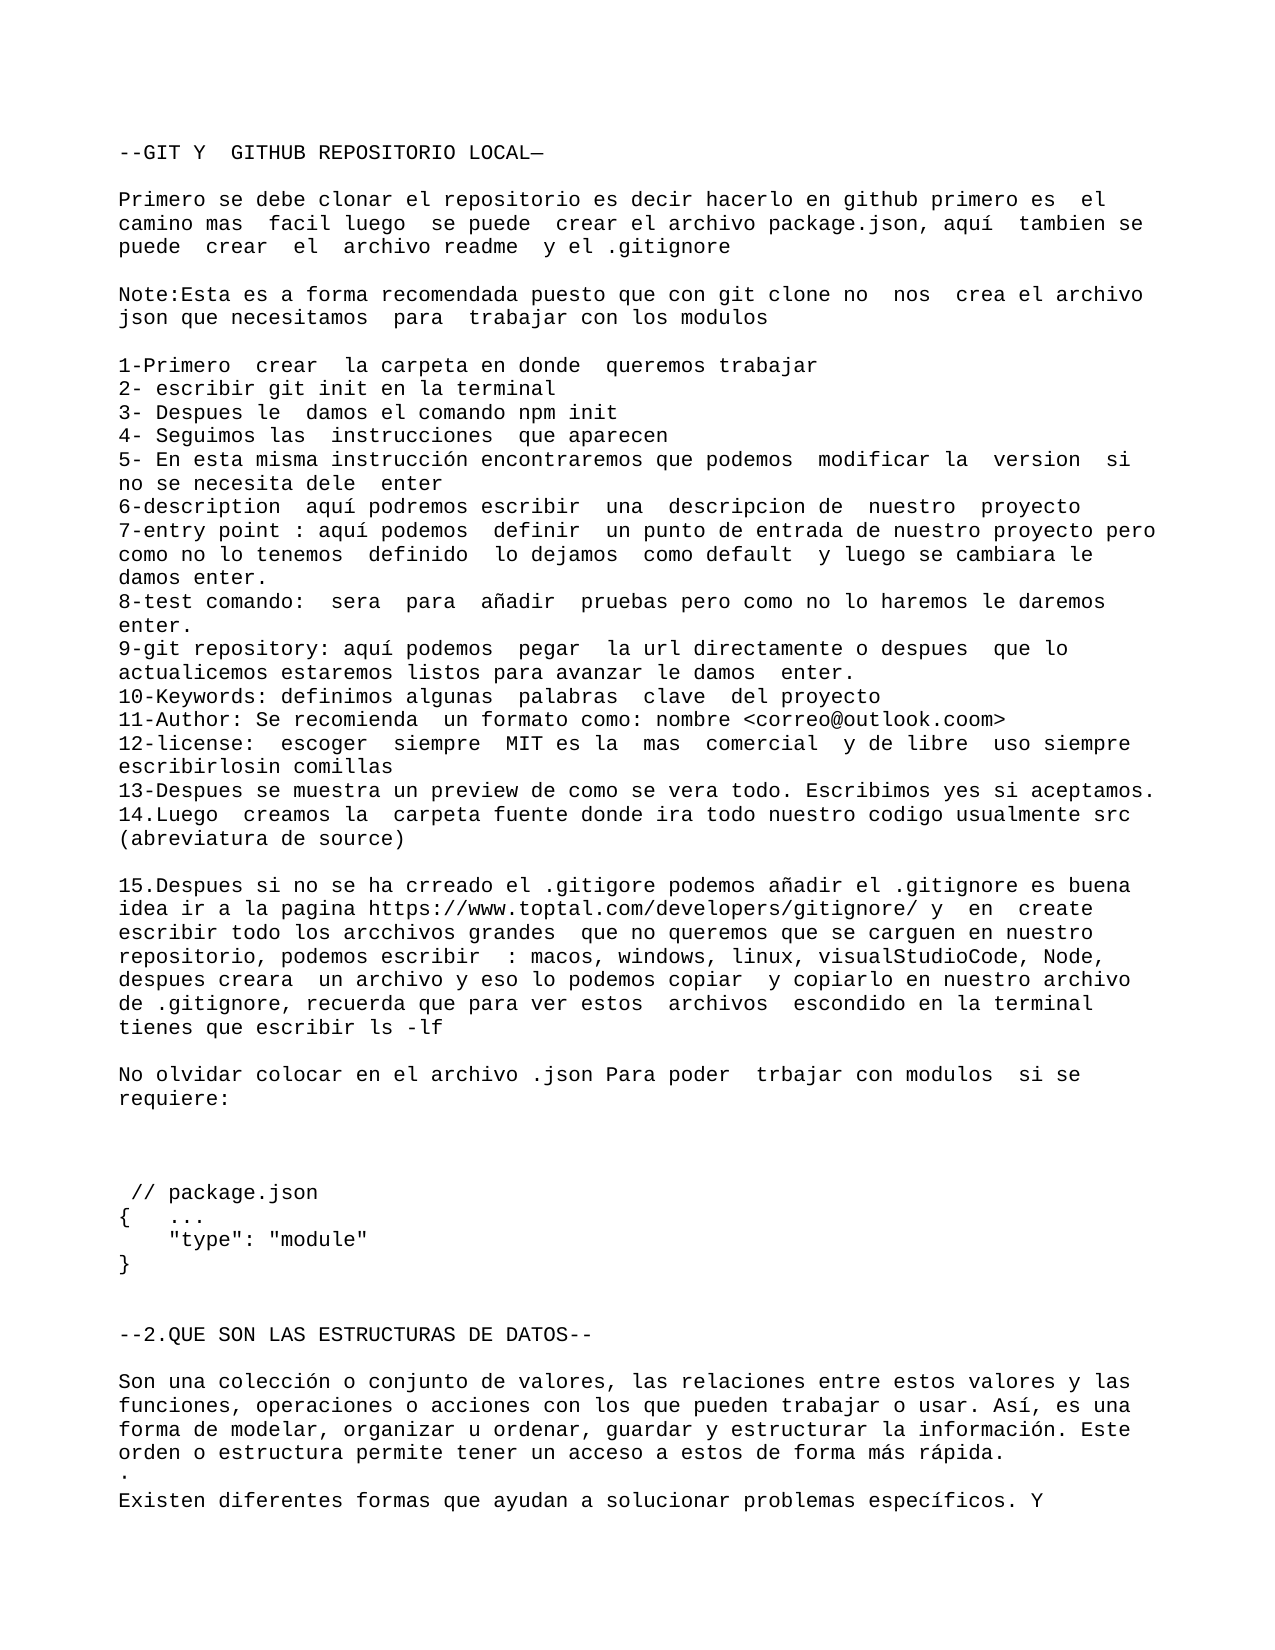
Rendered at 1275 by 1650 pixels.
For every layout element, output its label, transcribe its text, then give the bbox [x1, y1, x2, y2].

text 11-Author: Se recomienda un formato como: nombre <correo@outlook.coom> [118, 709, 1157, 733]
text { ... [118, 1206, 1157, 1229]
text 10-Keywords: definimos algunas palabras clave del proyecto [118, 686, 1157, 709]
text 9-git repository: aquí podemos pegar la url directamente o despues que lo actualicemos estaremos listos para avanzar le damos enter. [118, 638, 1157, 686]
text "type": "module" [118, 1229, 1157, 1253]
text 5- En esta misma instrucción encontraremos que podemos modificar la version si no se necesita dele enter [118, 449, 1157, 496]
text 2- escribir git init en la terminal [118, 378, 1157, 402]
text No olvidar colocar en el archivo .json Para poder trbajar con modulos si se requiere: [118, 1064, 1157, 1111]
text --GIT Y GITHUB REPOSITORIO LOCAL— [118, 142, 1157, 165]
text // package.json [118, 1182, 1157, 1206]
text 3- Despues le damos el comando npm init [118, 402, 1157, 426]
text 6-description aquí podremos escribir una descripcion de nuestro proyecto [118, 496, 1157, 520]
text 13-Despues se muestra un preview de como se vera todo. Escribimos yes si aceptamos. [118, 780, 1157, 804]
text Primero se debe clonar el repositorio es decir hacerlo en github primero es el camino mas facil luego se puede crear el archivo package.json, aquí tambien se puede crear el archivo readme y el .gitignore [118, 189, 1157, 260]
text Son una colección o conjunto de valores, las relaciones entre estos valores y las funciones, operaciones o acciones con los que pueden trabajar o usar. Así, es una forma de modelar, organizar u ordenar, guardar y estructurar la información. Este orden o estructura permite tener un acceso a estos de forma más rápida. [118, 1371, 1157, 1466]
text Note:Esta es a forma recomendada puesto que con git clone no nos crea el archivo json que necesitamos para trabajar con los modulos [118, 284, 1157, 331]
text } [118, 1253, 1157, 1277]
text 4- Seguimos las instrucciones que aparecen [118, 426, 1157, 449]
text 15.Despues si no se ha crreado el .gitigore podemos añadir el .gitignore es buena idea ir a la pagina https://www.toptal.com/developers/gitignore/ y en create escribir todo los arcchivos grandes que no queremos que se carguen en nuestro repositorio, podemos escribir : macos, windows, linux, visualStudioCode, Node, despues creara un archivo y eso lo podemos copiar y copiarlo en nuestro archivo de .gitignore, recuerda que para ver estos archivos escondido en la terminal tienes que escribir ls -lf [118, 875, 1157, 1040]
text --2.QUE SON LAS ESTRUCTURAS DE DATOS-- [118, 1324, 1157, 1348]
text 1-Primero crear la carpeta en donde queremos trabajar [118, 354, 1157, 378]
text 14.Luego creamos la carpeta fuente donde ira todo nuestro codigo usualmente src (abreviatura de source) [118, 804, 1157, 851]
text 12-license: escoger siempre MIT es la mas comercial y de libre uso siempre escribirlosin comillas [118, 733, 1157, 780]
text 8-test comando: sera para añadir pruebas pero como no lo haremos le daremos enter. [118, 591, 1157, 638]
text · [118, 1466, 1157, 1489]
text Existen diferentes formas que ayudan a solucionar problemas específicos. Y [118, 1489, 1157, 1513]
text 7-entry point : aquí podemos definir un punto de entrada de nuestro proyecto pero como no lo tenemos definido lo dejamos como default y luego se cambiara le damos enter. [118, 520, 1157, 591]
